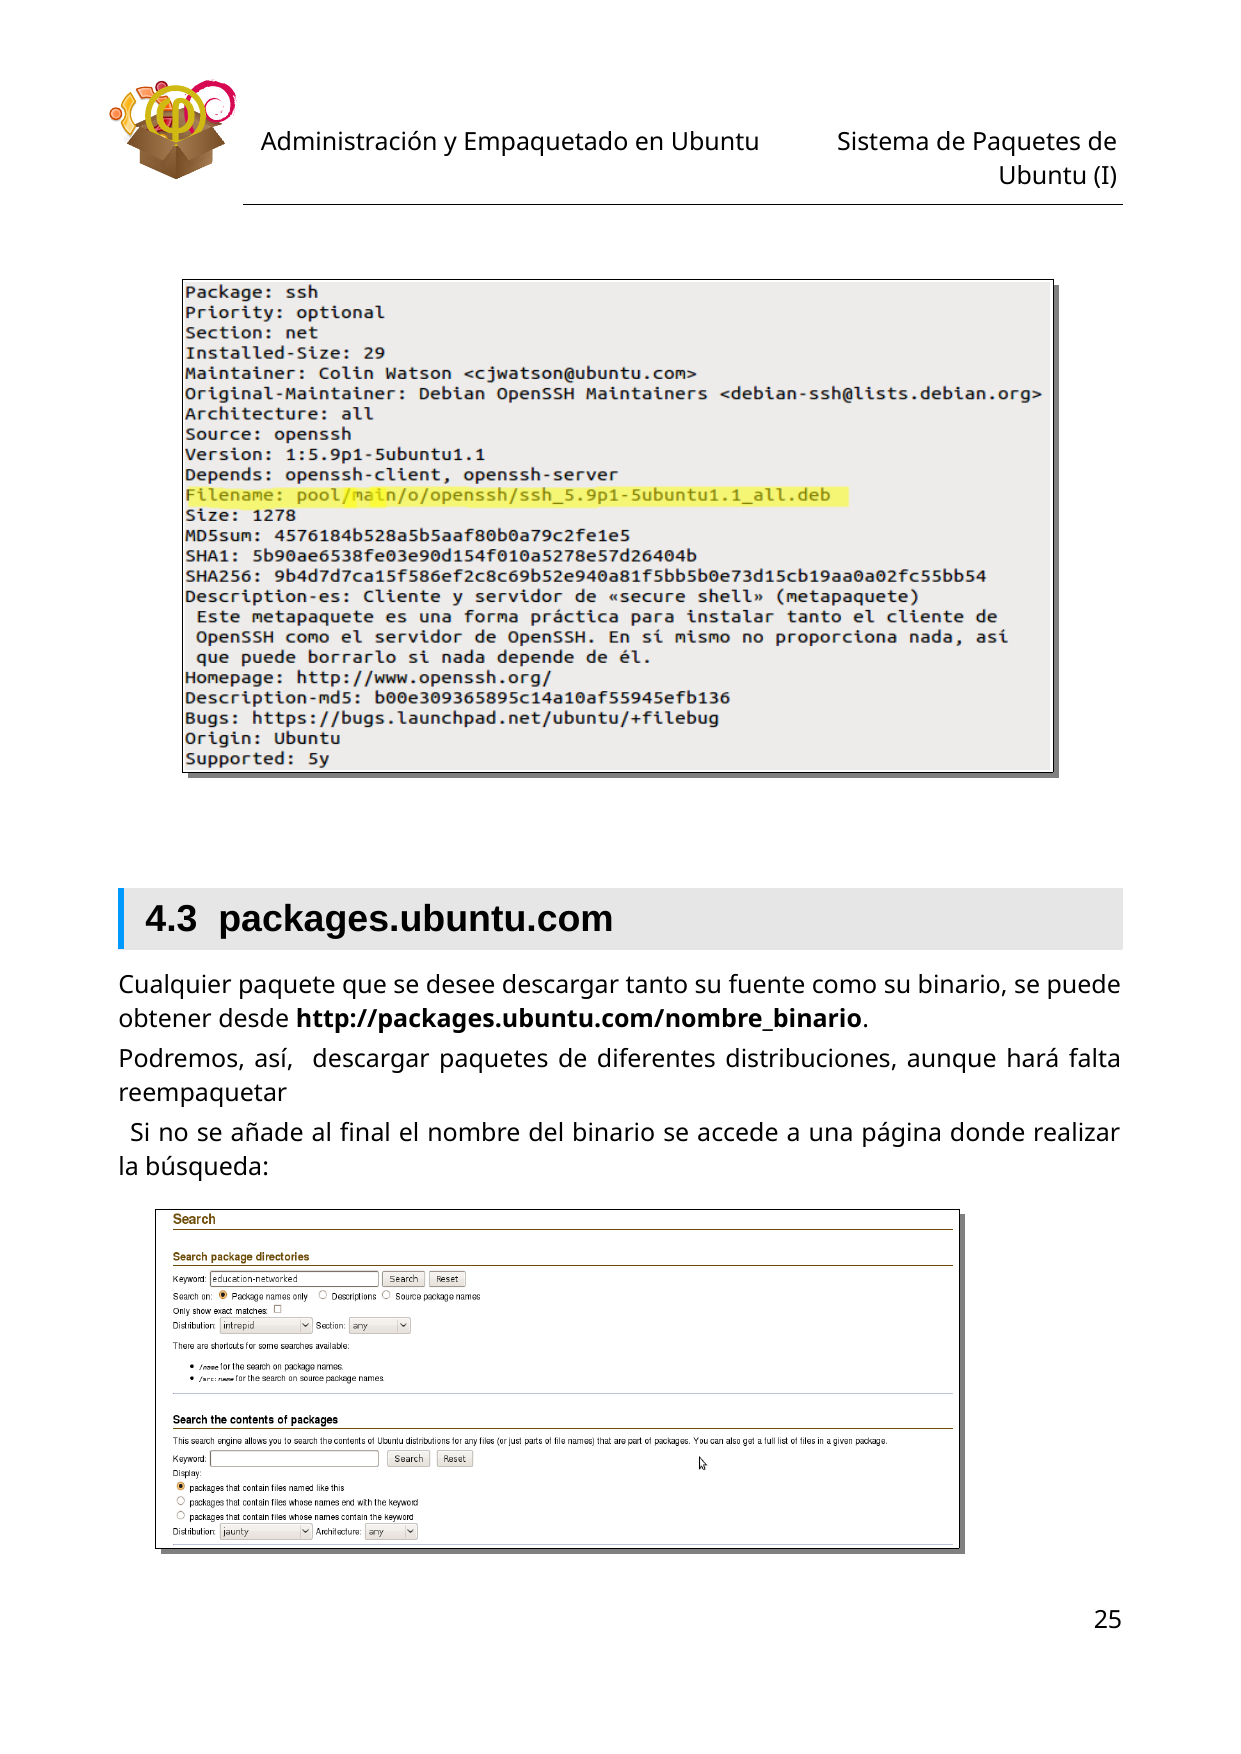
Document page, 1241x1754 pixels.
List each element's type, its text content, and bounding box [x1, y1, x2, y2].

text Si no se añade al final el nombre del binario se accede a una página donde realizar la búsqueda: [118, 1114, 1122, 1183]
subtitle 4.3 packages.ubuntu.com [124, 889, 1122, 949]
picture [184, 282, 1050, 770]
text Podremos, así, descargar paquetes de diferentes distribuciones, aunque hará falta reempaquetar [118, 1041, 1122, 1109]
picture [158, 1211, 956, 1546]
text Cualquier paquete que se desee descargar tanto su fuente como su binario, se puede obtener desde http://packages.ubuntu.com/nombre_binario. [118, 966, 1122, 1034]
